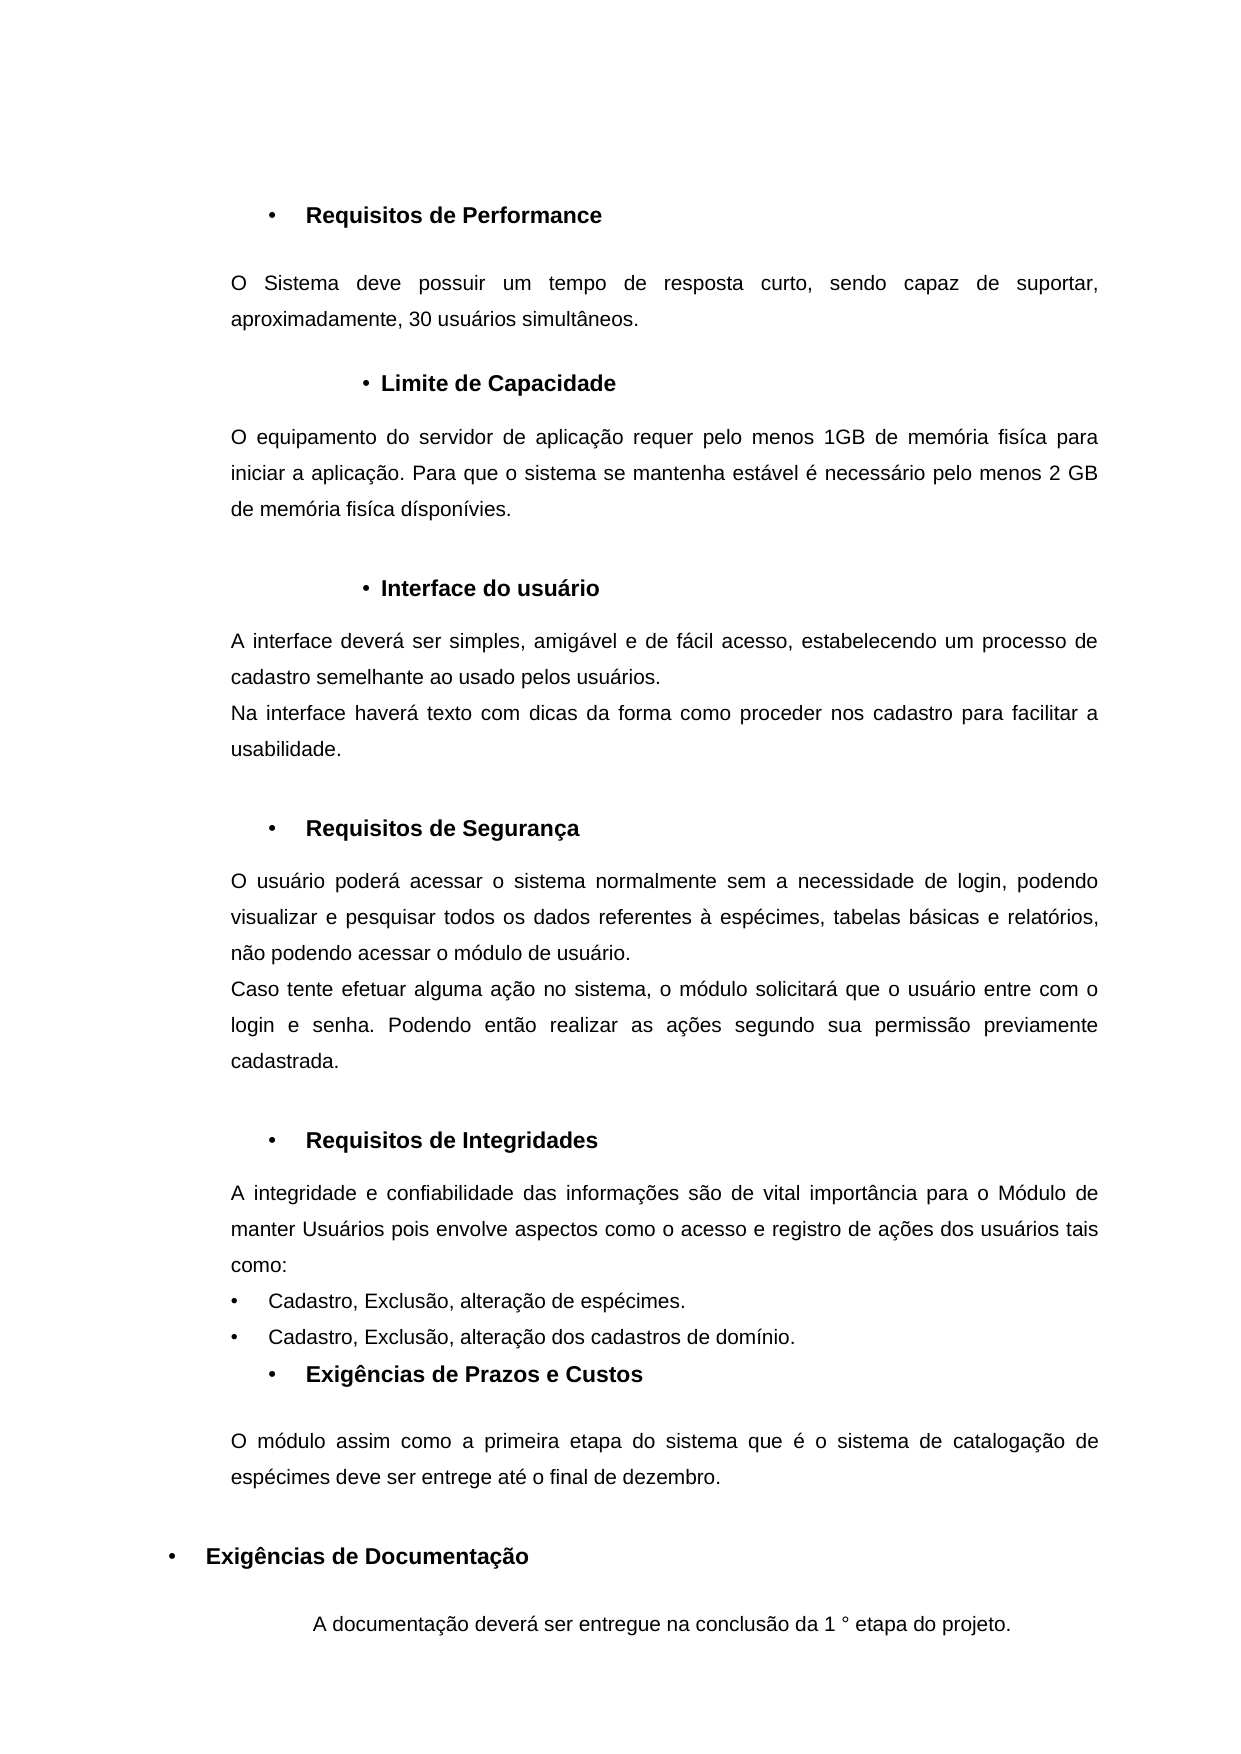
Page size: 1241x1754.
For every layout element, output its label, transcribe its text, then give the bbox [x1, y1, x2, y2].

text Na interface haverá texto com dicas da forma como proceder nos cadastro para facilitar a usabilidade. [231, 701, 1100, 761]
list Requisitos de Segurança [268, 815, 1100, 841]
list Interface do usuário [362, 574, 1100, 601]
list Cadastro, Exclusão, alteração dos cadastros de domínio. [107, 1325, 1100, 1349]
list Exigências de Prazos e Custos [268, 1361, 1100, 1387]
list Requisitos de Performance [268, 202, 1100, 228]
list Limite de Capacidade [362, 370, 1100, 397]
list Requisitos de Integridades [268, 1127, 1100, 1153]
text O equipamento do servidor de aplicação requer pelo menos 1GB de memória fisíca para iniciar a aplicação. Para que o sistema se mantenha estável é necessário pelo menos 2 GB de memória fisíca dísponívies. [231, 425, 1100, 521]
text A interface deverá ser simples, amigável e de fácil acesso, estabelecendo um processo de cadastro semelhante ao usado pelos usuários. [231, 629, 1100, 689]
text O Sistema deve possuir um tempo de resposta curto, sendo capaz de suportar, aproximadamente, 30 usuários simultâneos. [231, 271, 1100, 330]
text O módulo assim como a primeira etapa do sistema que é o sistema de catalogação de espécimes deve ser entrege até o final de dezembro. [231, 1429, 1100, 1489]
list Cadastro, Exclusão, alteração de espécimes. [107, 1289, 1100, 1313]
text O usuário poderá acessar o sistema normalmente sem a necessidade de login, podendo visualizar e pesquisar todos os dados referentes à espécimes, tabelas básicas e relatórios, não podendo acessar o módulo de usuário. [231, 869, 1100, 965]
text Caso tente efetuar alguma ação no sistema, o módulo solicitará que o usuário entre com o login e senha. Podendo então realizar as ações segundo sua permissão previamente cadastrada. [231, 977, 1100, 1073]
list Exigências de Documentação [156, 1543, 1100, 1569]
text A integridade e confiabilidade das informações são de vital importância para o Módulo de manter Usuários pois envolve aspectos como o acesso e registro de ações dos usuários tais como: [231, 1181, 1100, 1277]
text A documentação deverá ser entregue na conclusão da 1 ° etapa do projeto. [231, 1611, 1100, 1635]
